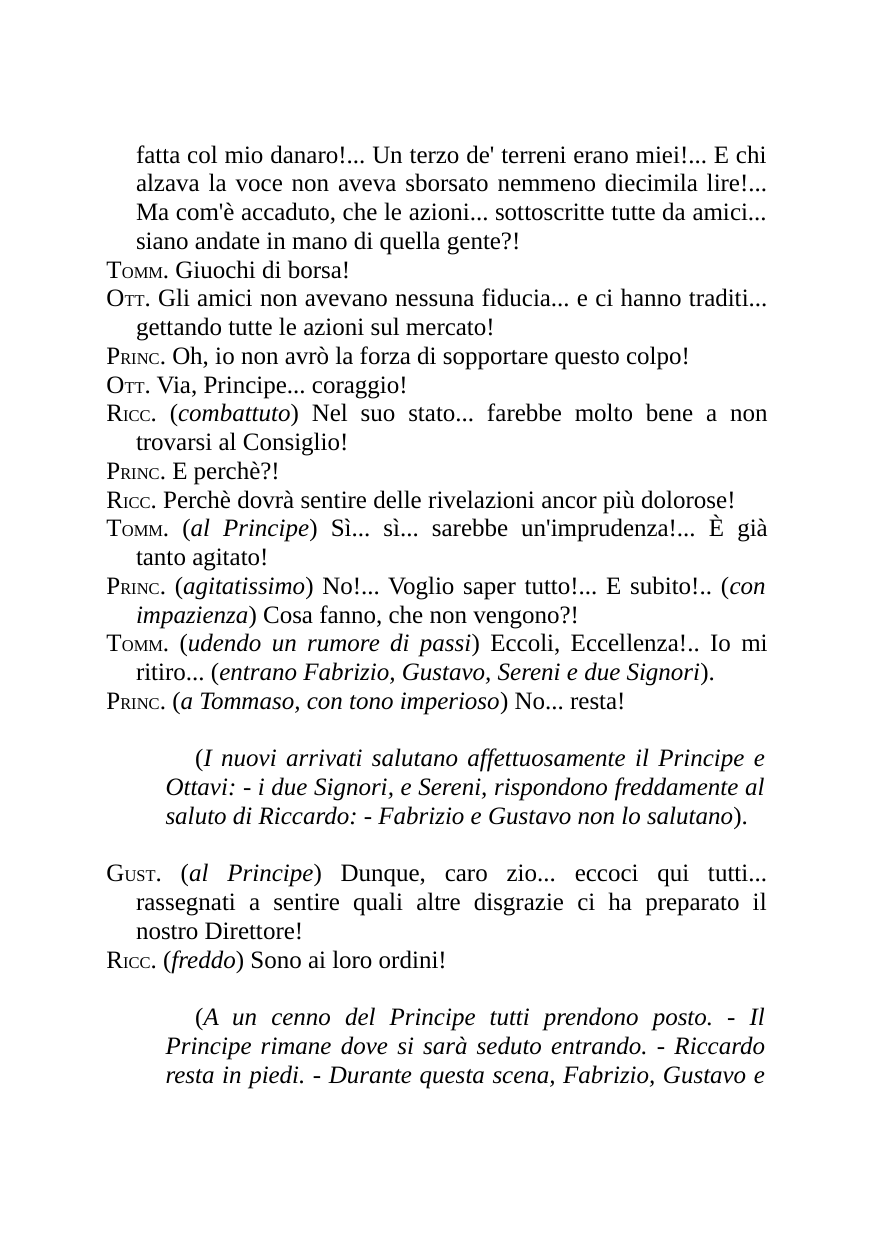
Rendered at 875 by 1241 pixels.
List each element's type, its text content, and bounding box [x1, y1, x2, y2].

text Tomm. Giuochi di borsa! [106, 255, 768, 283]
text Ricc. (combattuto) Nel suo stato... farebbe molto bene a non trovarsi al Consiglio! [106, 398, 768, 456]
text Princ. Oh, io non avrò la forza di sopportare questo colpo! [106, 341, 768, 370]
text Ott. Gli amici non avevano nessuna fiducia... e ci hanno traditi... gettando tutte le azioni sul mercato! [106, 283, 768, 341]
text Ott. Via, Principe... coraggio! [106, 370, 768, 398]
text Princ. (a Tommaso, con tono imperioso) No... resta! [106, 686, 768, 715]
text fatta col mio danaro!... Un terzo de' terreni erano miei!... E chi alzava la voce non aveva sborsato nemmeno diecimila lire!... Ma com'è accaduto, che le azioni... sottoscritte tutte da amici... siano andate in mano di quella gente?! [106, 140, 768, 255]
text Princ. E perchè?! [106, 456, 768, 485]
text Tomm. (udendo un rumore di passi) Eccoli, Eccellenza!.. Io mi ritiro... (entrano Fabrizio, Gustavo, Sereni e due Signori). [106, 628, 768, 686]
text (A un cenno del Principe tutti prendono posto. - Il Principe rimane dove si sarà seduto entrando. - Riccardo resta in piedi. - Durante questa scena, Fabrizio, Gustavo e [165, 1002, 768, 1088]
text Princ. (agitatissimo) No!... Voglio saper tutto!... E subito!.. (con impazienza) Cosa fanno, che non vengono?! [106, 571, 768, 628]
text Ricc. Perchè dovrà sentire delle rivelazioni ancor più dolorose! [106, 485, 768, 513]
text Gust. (al Principe) Dunque, caro zio... eccoci qui tutti... rassegnati a sentire quali altre disgrazie ci ha preparato il nostro Direttore! [106, 858, 768, 945]
text (I nuovi arrivati salutano affettuosamente il Principe e Ottavi: - i due Signori, e Sereni, rispondono freddamente al saluto di Riccardo: - Fabrizio e Gustavo non lo salutano). [165, 743, 768, 830]
text Ricc. (freddo) Sono ai loro ordini! [106, 945, 768, 973]
text Tomm. (al Principe) Sì... sì... sarebbe un'imprudenza!... È già tanto agitato! [106, 513, 768, 571]
